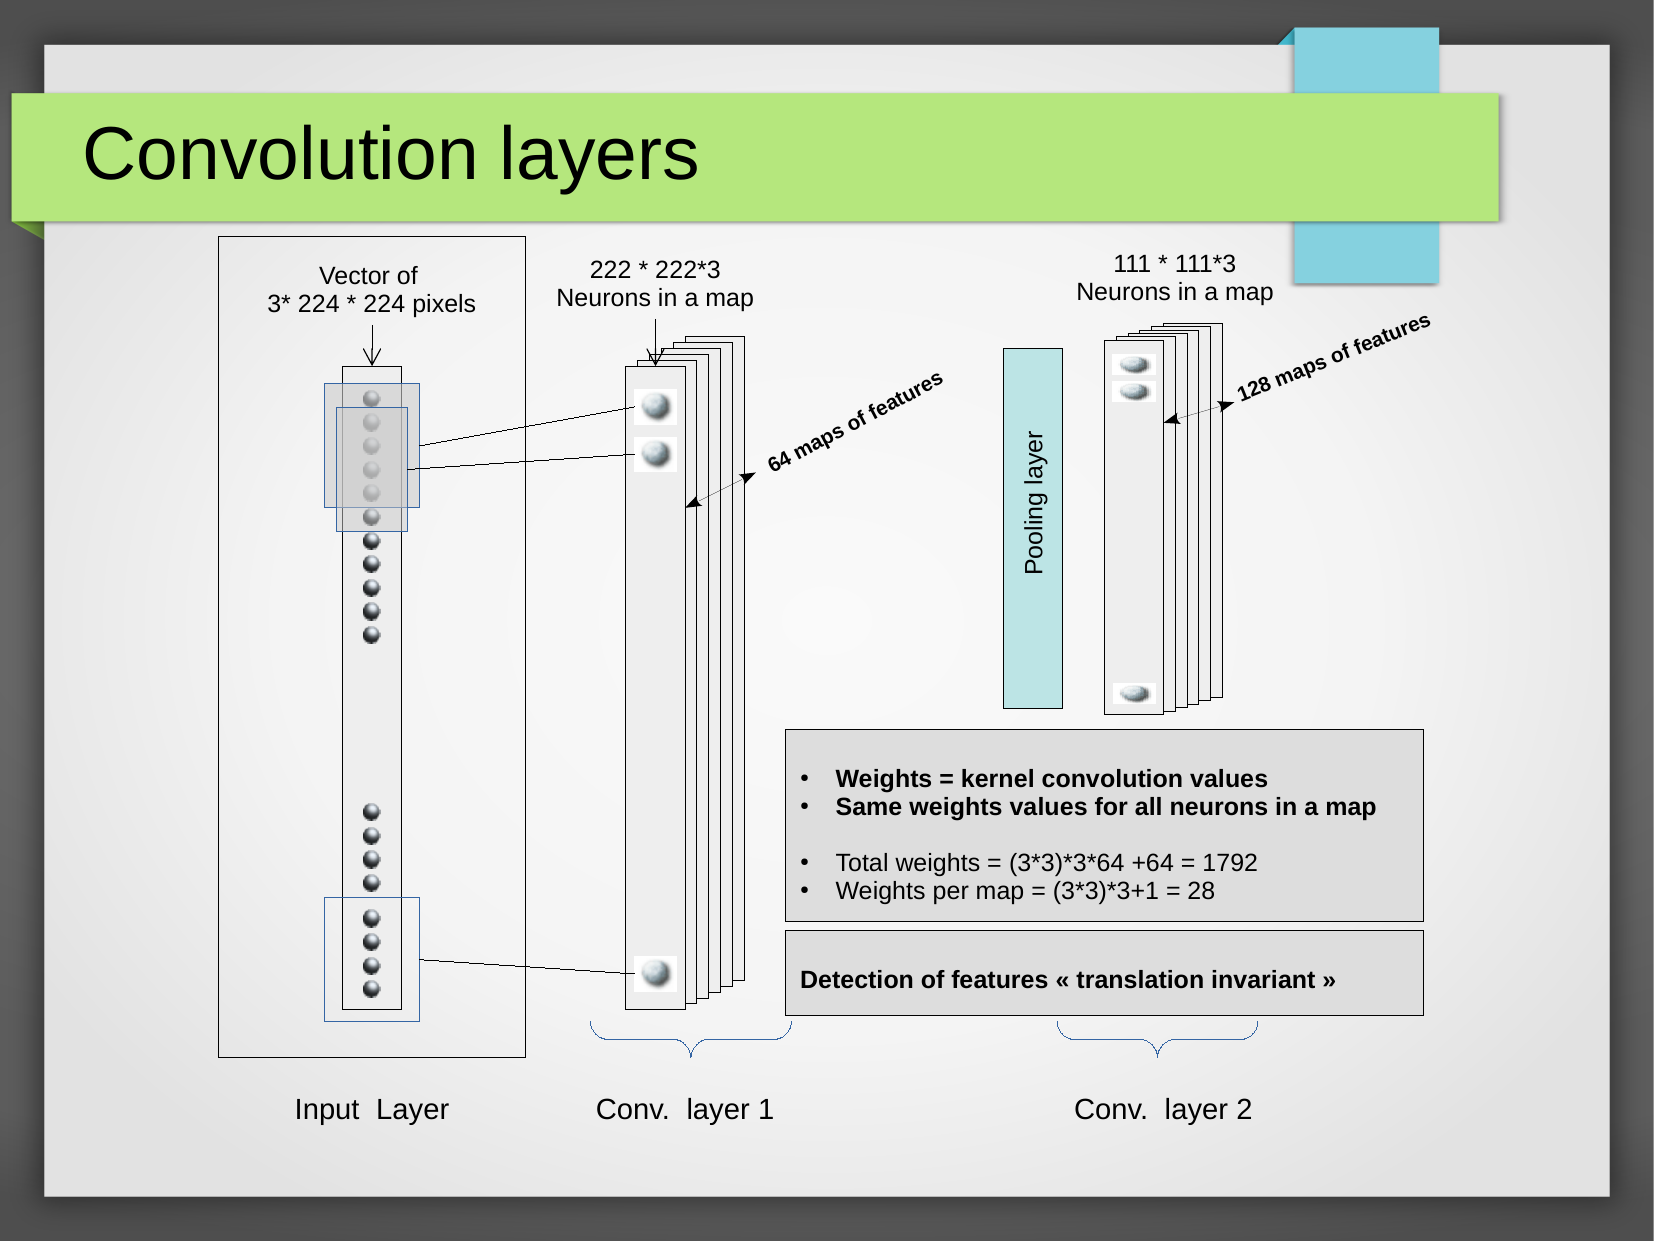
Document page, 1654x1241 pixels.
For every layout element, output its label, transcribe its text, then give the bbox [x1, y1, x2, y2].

text_box [1003, 348, 1063, 709]
text_box Detection of features « translation invariant » [785, 930, 1424, 1016]
picture [0, 0, 1654, 1241]
title Convolution layers [82, 94, 1264, 213]
text_box Conv. layer 1 [580, 1085, 790, 1134]
text_box Conv. layer 2 [1059, 1085, 1268, 1134]
text_box [342, 898, 402, 1010]
text_box 111 * 111*3 Neurons in a map [1051, 242, 1300, 313]
text_box 128 maps of features [1188, 274, 1480, 440]
text_box Weights = kernel convolution values Same weights values for all neurons in a map Total weights = (3*3)*3*64 +64 = 1792 Weights per map = (3*3)*3+1 = 28 [785, 729, 1424, 922]
text_box 222 * 222*3 Neurons in a map [531, 248, 780, 319]
text_box [324, 366, 420, 897]
text_box [625, 336, 745, 1010]
text_box [1104, 323, 1223, 715]
text_box 64 maps of features [713, 326, 998, 517]
text_box Pooling layer [1012, 415, 1055, 591]
text_box Vector of 3* 224 * 224 pixels [248, 253, 497, 325]
text_box Input Layer [279, 1085, 465, 1134]
